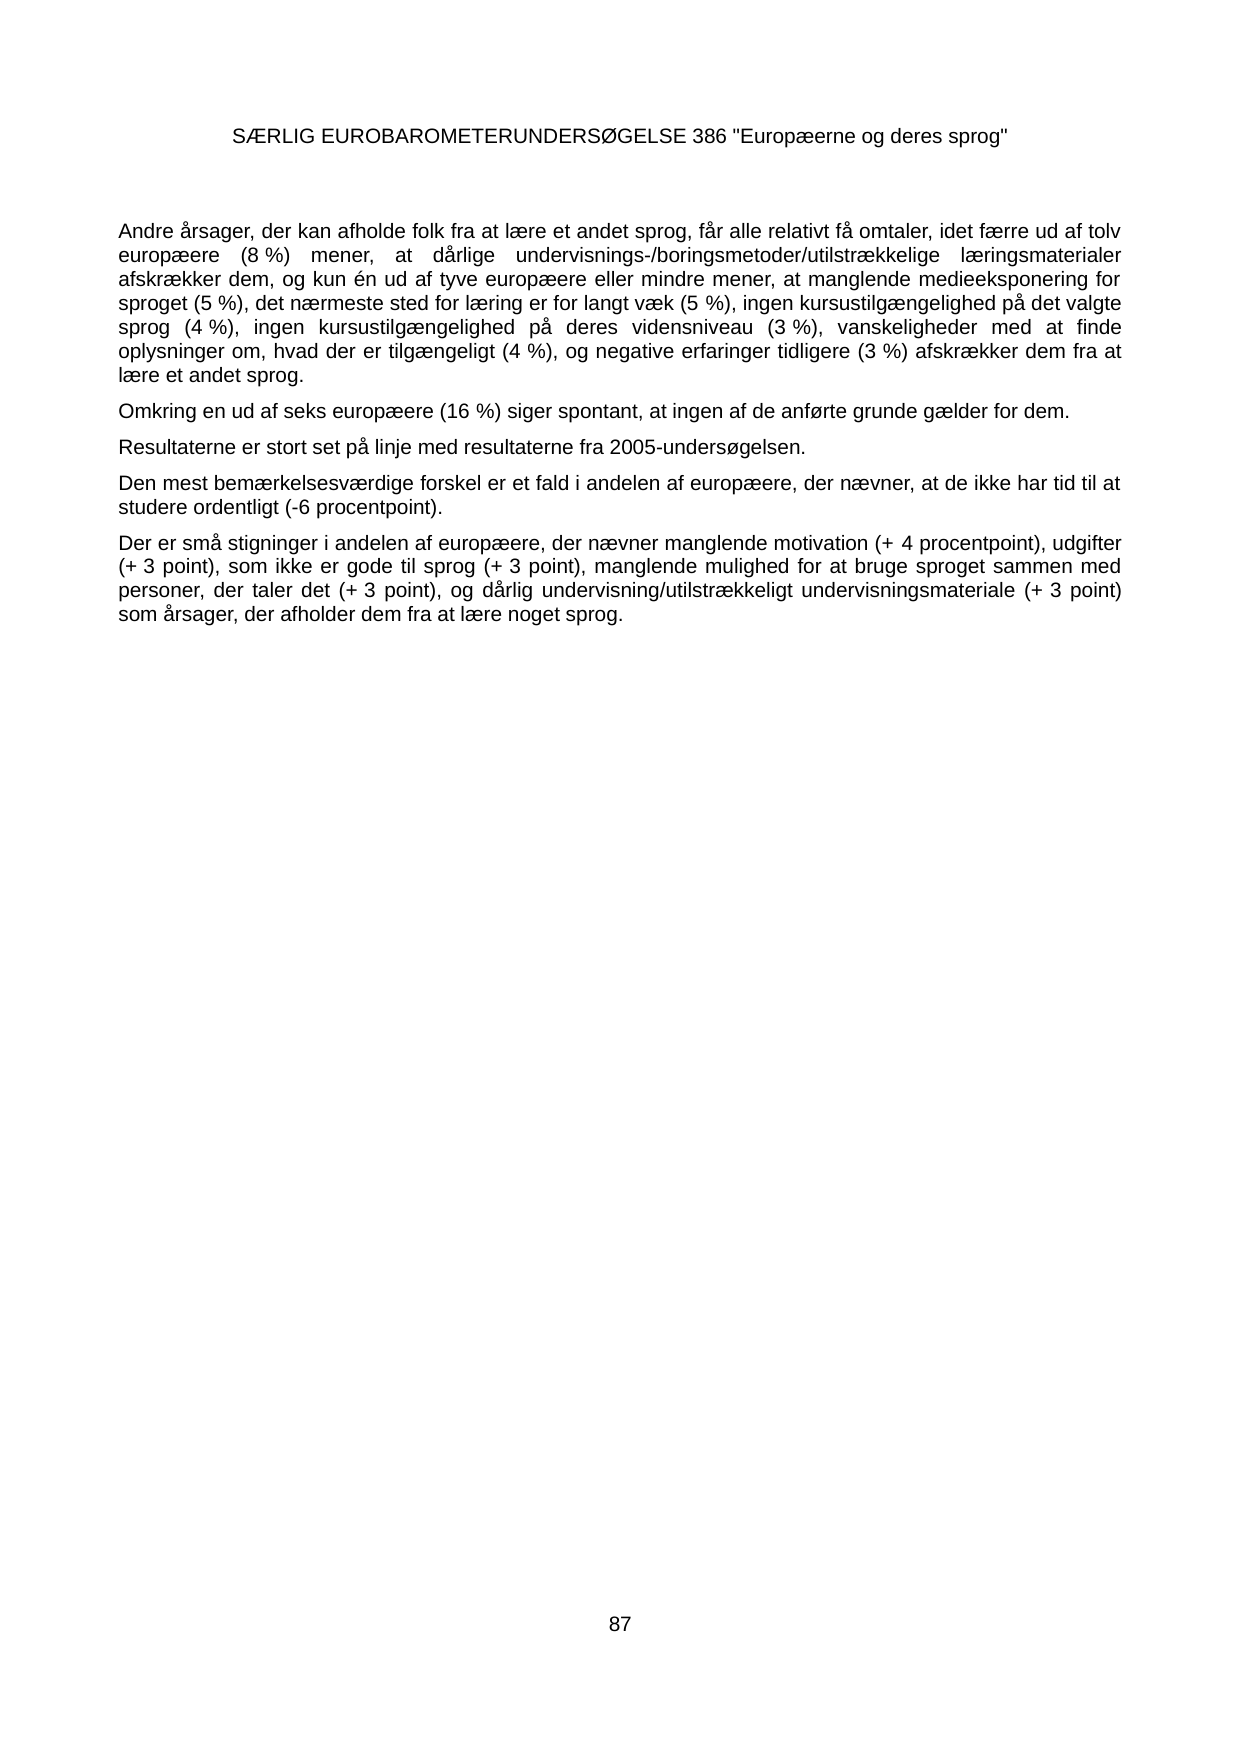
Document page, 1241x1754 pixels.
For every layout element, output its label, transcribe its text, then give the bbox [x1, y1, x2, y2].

text Omkring en ud af seks europæere (16 %) siger spontant, at ingen af de anførte grunde gælder for dem. [118, 399, 1122, 423]
text Resultaterne er stort set på linje med resultaterne fra 2005-undersøgelsen. [118, 435, 1122, 459]
text Den mest bemærkelsesværdige forskel er et fald i andelen af europæere, der nævner, at de ikke har tid til at studere ordentligt (-6 procentpoint). [118, 471, 1122, 518]
text Andre årsager, der kan afholde folk fra at lære et andet sprog, får alle relativt få omtaler, idet færre ud af tolv europæere (8 %) mener, at dårlige undervisnings-/boringsmetoder/utilstrækkelige læringsmaterialer afskrækker dem, og kun én ud af tyve europæere eller mindre mener, at manglende medieeksponering for sproget (5 %), det nærmeste sted for læring er for langt væk (5 %), ingen kursustilgængelighed på det valgte sprog (4 %), ingen kursustilgængelighed på deres vidensniveau (3 %), vanskeligheder med at finde oplysninger om, hvad der er tilgængeligt (4 %), og negative erfaringer tidligere (3 %) afskrækker dem fra at lære et andet sprog. [118, 219, 1122, 387]
text Der er små stigninger i andelen af europæere, der nævner manglende motivation (+ 4 procentpoint), udgifter (+ 3 point), som ikke er gode til sprog (+ 3 point), manglende mulighed for at bruge sproget sammen med personer, der taler det (+ 3 point), og dårlig undervisning/utilstrækkeligt undervisningsmateriale (+ 3 point) som årsager, der afholder dem fra at lære noget sprog. [118, 530, 1122, 626]
